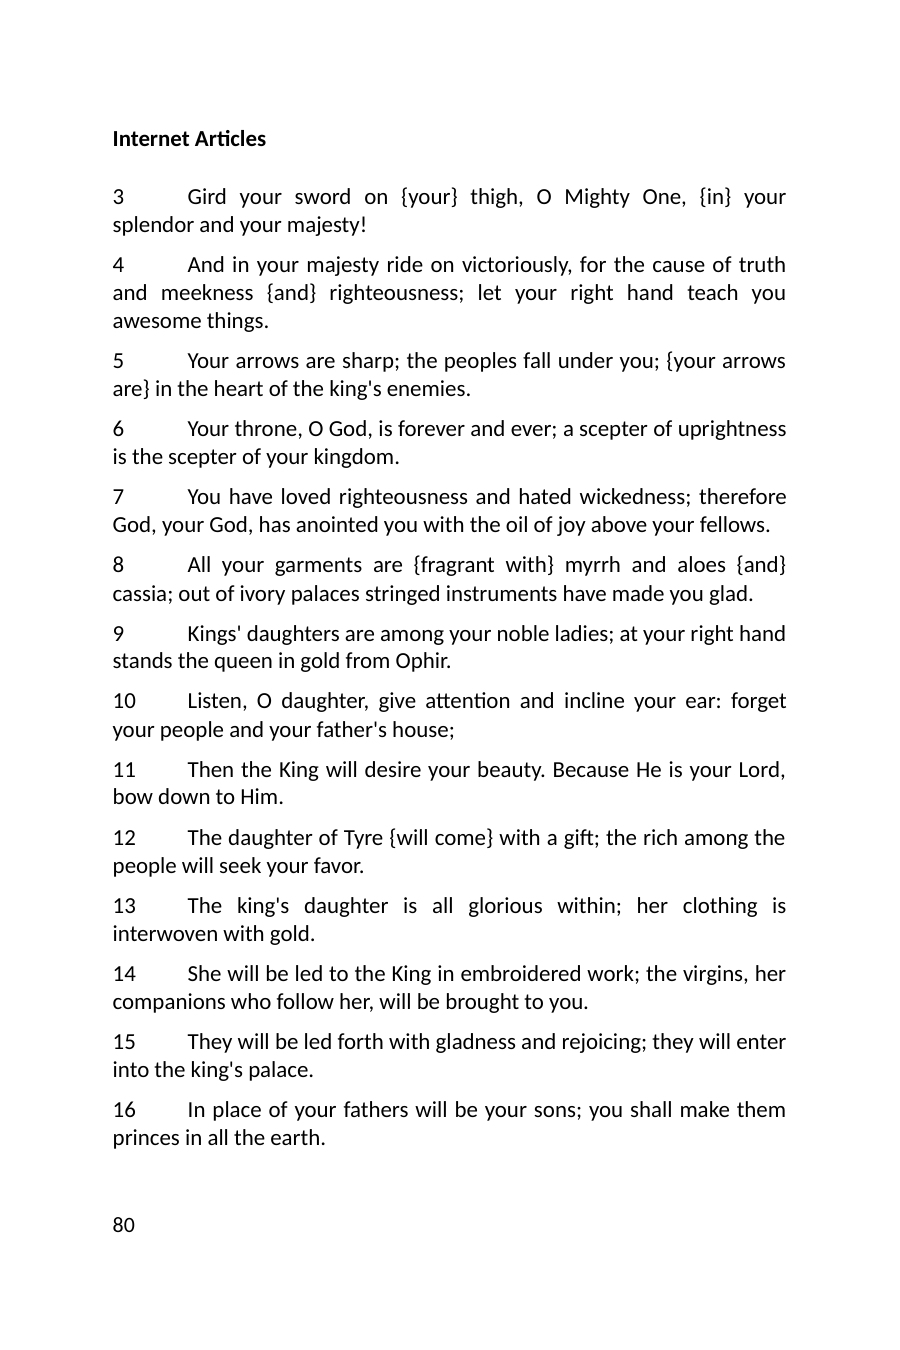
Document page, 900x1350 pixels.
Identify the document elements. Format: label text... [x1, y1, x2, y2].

text 6 Your throne, O God, is forever and ever; a scepter of uprightness is the scepter of your kingdom. [112, 414, 787, 471]
text 11 Then the King will desire your beauty. Because He is your Lord, bow down to Him. [112, 755, 787, 811]
text 9 Kings' daughters are among your noble ladies; at your right hand stands the queen in gold from Ophir. [112, 619, 787, 675]
text 7 You have loved righteousness and hated wickedness; therefore God, your God, has anointed you with the oil of joy above your fellows. [112, 483, 787, 539]
text 8 All your garments are {fragrant with} myrrh and aloes {and} cassia; out of ivory palaces stringed instruments have made you glad. [112, 551, 787, 607]
text 12 The daughter of Tyre {will come} with a gift; the rich among the people will seek your favor. [112, 823, 787, 879]
text 5 Your arrows are sharp; the peoples fall under you; {your arrows are} in the heart of the king's enemies. [112, 347, 787, 403]
text 3 Gird your sword on {your} thigh, O Mighty One, {in} your splendor and your majesty! [112, 182, 787, 238]
text 14 She will be led to the King in embroidered work; the virgins, her companions who follow her, will be brought to you. [112, 959, 787, 1015]
text 10 Listen, O daughter, give attention and incline your ear: forget your people and your father's house; [112, 687, 787, 743]
text 15 They will be led forth with gladness and rejoicing; they will enter into the king's palace. [112, 1027, 787, 1083]
text 4 And in your majesty ride on victoriously, for the cause of truth and meekness {and} righteousness; let your right hand teach you awesome things. [112, 251, 787, 334]
text 16 In place of your fathers will be your sons; you shall make them princes in all the earth. [112, 1095, 787, 1151]
text 13 The king's daughter is all glorious within; her clothing is interwoven with gold. [112, 891, 787, 947]
